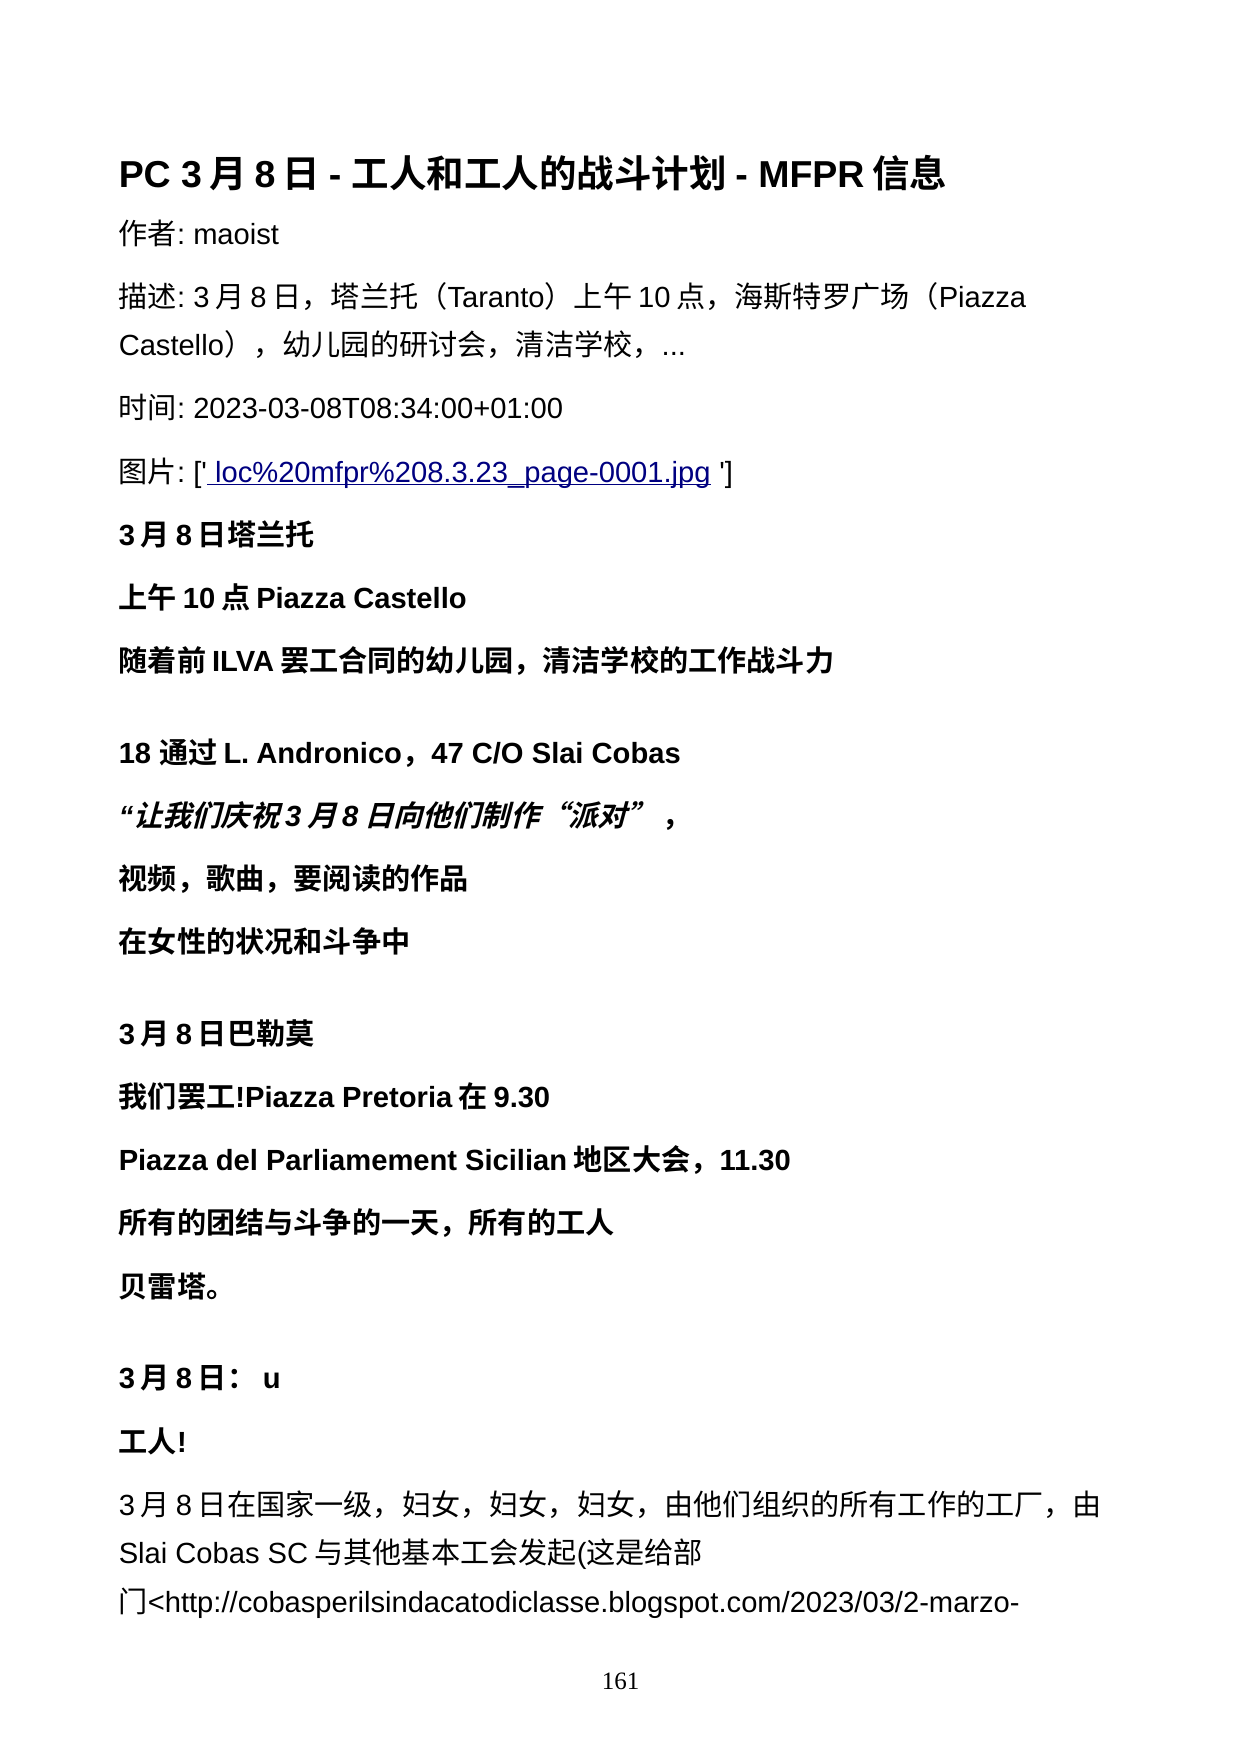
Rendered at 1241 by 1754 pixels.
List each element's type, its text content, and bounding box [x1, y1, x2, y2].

text Piazza del Parliamement Sicilian地区大会，11.30 [118, 1137, 1122, 1179]
text 在女性的状况和斗争中 [118, 919, 1122, 961]
text 随着前ILVA罢工合同的幼儿园，清洁学校的工作战斗力 [118, 638, 1122, 680]
text 18 通过L. Andronico，47 C/O Slai Cobas [118, 729, 1122, 772]
text 视频，歌曲，要阅读的作品 [118, 856, 1122, 898]
text 时间: 2023-03-08T08:34:00+01:00 [118, 385, 1122, 427]
text 3月8日： u [118, 1355, 1122, 1397]
text 工人! [118, 1418, 1122, 1461]
text 3月8日在国家一级，妇女，妇女，妇女，由他们组织的所有工作的工厂，由Slai Cobas SC与其他基本工会发起(这是给部门<http://cobasperilsindacatodiclasse.blogspot.com/2023/03/2-marzo- [118, 1481, 1122, 1621]
text 所有的团结与斗争的一天，所有的工人 [118, 1200, 1122, 1242]
text 图片: [' loc%20mfpr%208.3.23_page-0001.jpg '] [118, 448, 1122, 491]
text 3月8日巴勒莫 [118, 1011, 1122, 1053]
text 描述: 3月8日，塔兰托（Taranto）上午10点，海斯特罗广场（Piazza Castello），幼儿园的研讨会，清洁学校，... [118, 273, 1122, 364]
text 3月8日塔兰托 [118, 511, 1122, 554]
subtitle PC 3月8日 - 工人和工人的战斗计划 - MFPR信息 [118, 143, 1122, 198]
text 作者: maoist [118, 210, 1122, 253]
text 贝雷塔。 [118, 1263, 1122, 1306]
text “让我们庆祝3月8日向他们制作“派对” ， [118, 793, 1122, 835]
text 上午10点Piazza Castello [118, 574, 1122, 617]
text 我们罢工!Piazza Pretoria在9.30 [118, 1074, 1122, 1116]
